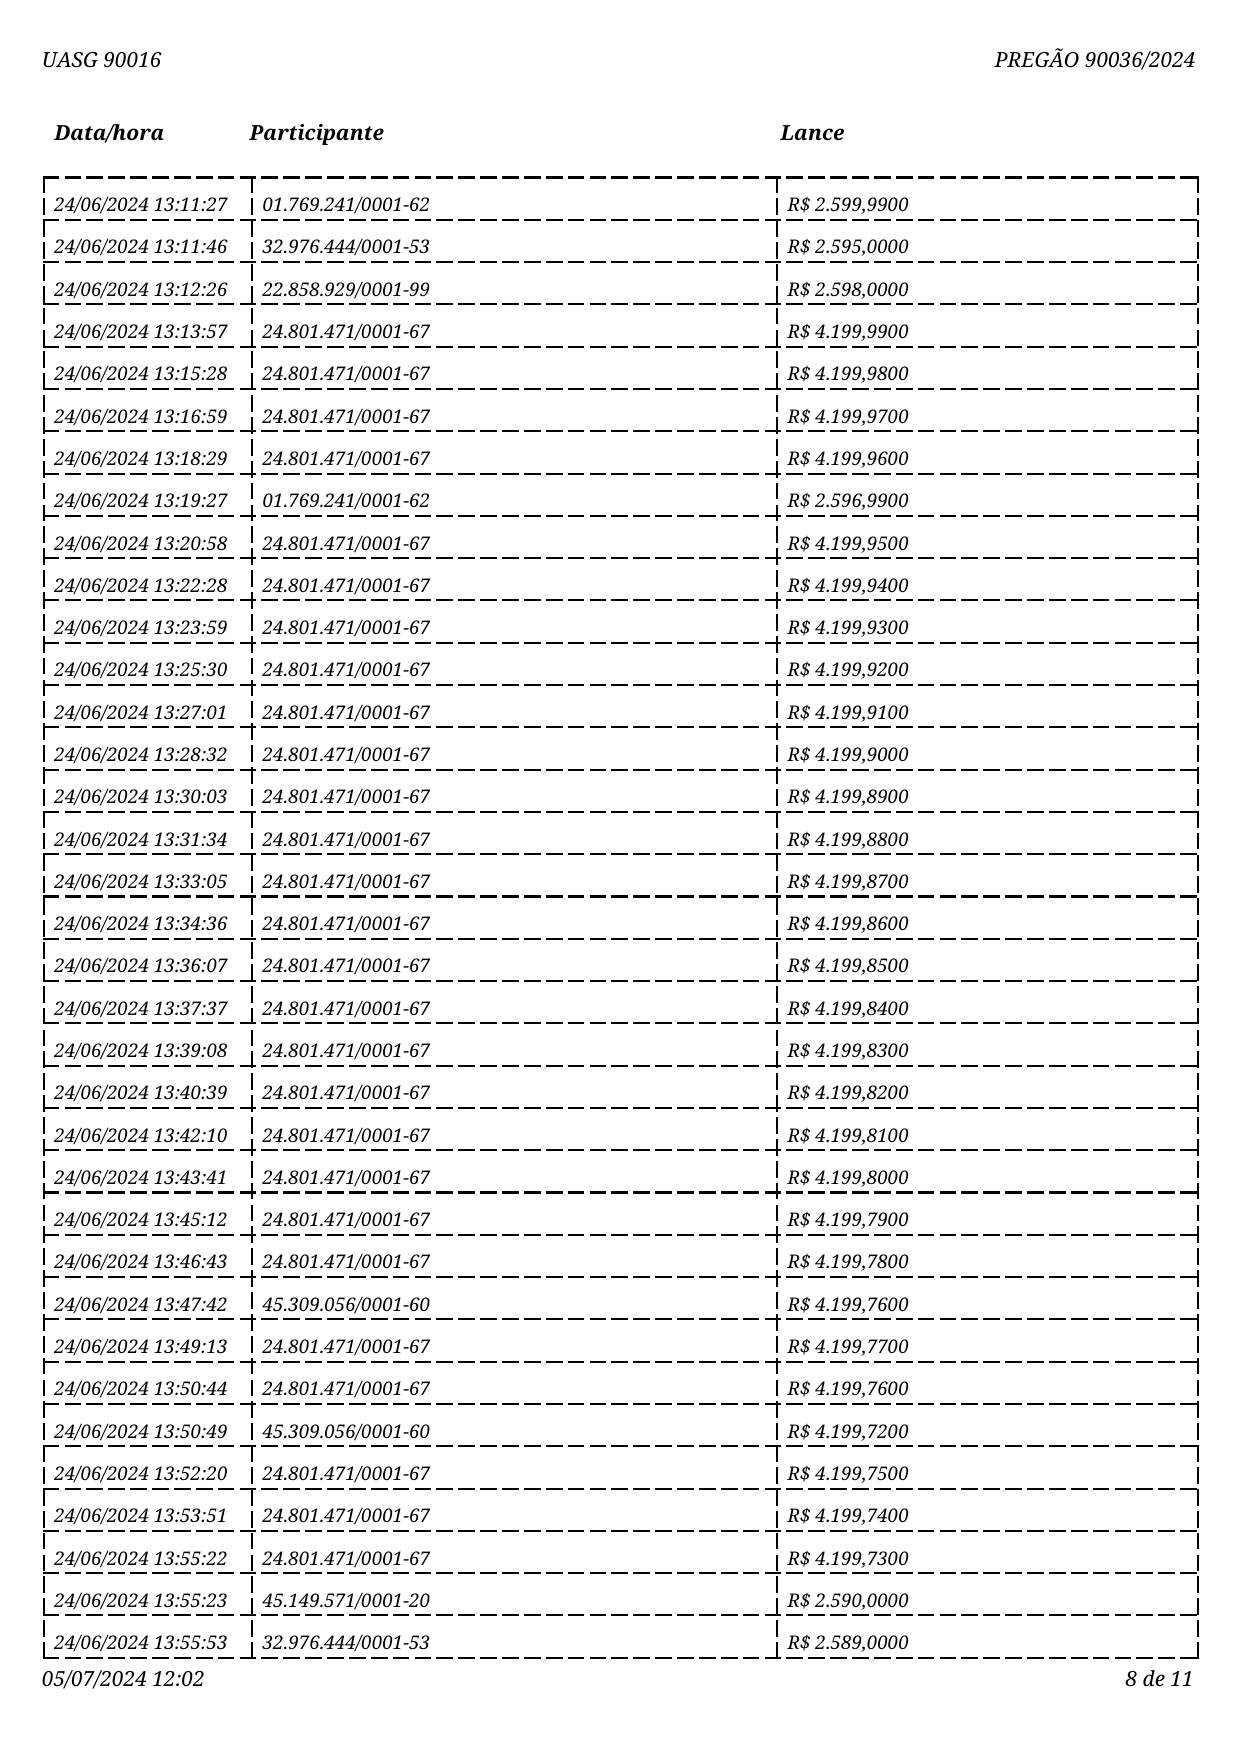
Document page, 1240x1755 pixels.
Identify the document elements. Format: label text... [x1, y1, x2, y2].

table_cell 24/06/2024 13:37:37 [44, 980, 252, 1022]
table_cell R$ 4.199,7600 [777, 1361, 1198, 1403]
table_cell 24.801.471/0001-67 [252, 895, 777, 938]
table_cell R$ 2.590,0000 [777, 1572, 1198, 1614]
table_cell 24.801.471/0001-67 [252, 1107, 777, 1149]
table_cell R$ 2.589,0000 [777, 1614, 1198, 1657]
table_cell 24/06/2024 13:52:20 [44, 1445, 252, 1487]
table_cell 24/06/2024 13:43:41 [44, 1149, 252, 1191]
table_cell 24.801.471/0001-67 [252, 980, 777, 1022]
table_cell 24/06/2024 13:50:49 [44, 1403, 252, 1445]
table_cell 24/06/2024 13:16:59 [44, 388, 252, 430]
table_cell 24/06/2024 13:53:51 [44, 1488, 252, 1530]
table_cell 24/06/2024 13:33:05 [44, 853, 252, 895]
table_cell 24.801.471/0001-67 [252, 303, 777, 346]
table_cell 24/06/2024 13:27:01 [44, 684, 252, 726]
table_header R$ 2.599,9900 [777, 176, 1198, 219]
table_cell R$ 4.199,8300 [777, 1022, 1198, 1064]
table_cell 24.801.471/0001-67 [252, 684, 777, 726]
table_cell 24/06/2024 13:34:36 [44, 895, 252, 938]
table_cell 24.801.471/0001-67 [252, 1191, 777, 1234]
table_cell 24.801.471/0001-67 [252, 388, 777, 430]
table_cell R$ 2.595,0000 [777, 219, 1198, 261]
table_cell R$ 2.598,0000 [777, 261, 1198, 303]
table_cell 24/06/2024 13:31:34 [44, 811, 252, 853]
table_cell R$ 4.199,9600 [777, 430, 1198, 472]
table_cell 45.309.056/0001-60 [252, 1276, 777, 1318]
table_cell 45.309.056/0001-60 [252, 1403, 777, 1445]
table_cell R$ 4.199,9800 [777, 346, 1198, 388]
table_cell 24.801.471/0001-67 [252, 1065, 777, 1107]
table_cell R$ 4.199,7900 [777, 1191, 1198, 1234]
table_cell 24.801.471/0001-67 [252, 346, 777, 388]
table_header 01.769.241/0001-62 [252, 176, 777, 219]
table_cell 32.976.444/0001-53 [252, 219, 777, 261]
table_cell R$ 4.199,8400 [777, 980, 1198, 1022]
table_cell 24/06/2024 13:13:57 [44, 303, 252, 346]
table_cell R$ 4.199,8800 [777, 811, 1198, 853]
table_cell 24.801.471/0001-67 [252, 430, 777, 472]
table_cell 24.801.471/0001-67 [252, 853, 777, 895]
table_cell 24.801.471/0001-67 [252, 1445, 777, 1487]
table_cell 24/06/2024 13:23:59 [44, 599, 252, 642]
table_cell R$ 4.199,9900 [777, 303, 1198, 346]
table_cell 24/06/2024 13:47:42 [44, 1276, 252, 1318]
table_cell R$ 4.199,9400 [777, 557, 1198, 599]
table_cell R$ 4.199,7300 [777, 1530, 1198, 1572]
table_cell 24.801.471/0001-67 [252, 769, 777, 811]
table_cell R$ 4.199,8600 [777, 895, 1198, 938]
table_cell 32.976.444/0001-53 [252, 1614, 777, 1657]
table_header 24/06/2024 13:11:27 [44, 176, 252, 219]
table_cell R$ 4.199,8700 [777, 853, 1198, 895]
table_cell 01.769.241/0001-62 [252, 473, 777, 515]
table_cell 24/06/2024 13:30:03 [44, 769, 252, 811]
table_cell 24/06/2024 13:39:08 [44, 1022, 252, 1064]
table_cell 24/06/2024 13:40:39 [44, 1065, 252, 1107]
table_cell 24.801.471/0001-67 [252, 726, 777, 768]
table_cell 24/06/2024 13:46:43 [44, 1234, 252, 1276]
table_cell R$ 4.199,7500 [777, 1445, 1198, 1487]
table_cell 24/06/2024 13:20:58 [44, 515, 252, 557]
table_cell R$ 4.199,8500 [777, 938, 1198, 980]
table_cell 24.801.471/0001-67 [252, 557, 777, 599]
table_cell 24.801.471/0001-67 [252, 1149, 777, 1191]
table_cell R$ 4.199,9300 [777, 599, 1198, 642]
table_cell 45.149.571/0001-20 [252, 1572, 777, 1614]
table_cell 24.801.471/0001-67 [252, 1530, 777, 1572]
table_cell R$ 4.199,8000 [777, 1149, 1198, 1191]
table_cell 24/06/2024 13:55:23 [44, 1572, 252, 1614]
table_cell 24/06/2024 13:28:32 [44, 726, 252, 768]
table_cell R$ 4.199,8100 [777, 1107, 1198, 1149]
table_cell 24/06/2024 13:22:28 [44, 557, 252, 599]
table_cell 24.801.471/0001-67 [252, 811, 777, 853]
table_cell 24.801.471/0001-67 [252, 1318, 777, 1361]
table_cell 24/06/2024 13:19:27 [44, 473, 252, 515]
table_cell R$ 4.199,9700 [777, 388, 1198, 430]
table_cell 24/06/2024 13:36:07 [44, 938, 252, 980]
table_cell 24/06/2024 13:18:29 [44, 430, 252, 472]
table_cell 24.801.471/0001-67 [252, 1234, 777, 1276]
table_cell R$ 2.596,9900 [777, 473, 1198, 515]
table_cell 24.801.471/0001-67 [252, 938, 777, 980]
table_cell R$ 4.199,7400 [777, 1488, 1198, 1530]
table_cell 24/06/2024 13:50:44 [44, 1361, 252, 1403]
table_cell R$ 4.199,9000 [777, 726, 1198, 768]
table_cell R$ 4.199,9100 [777, 684, 1198, 726]
table_cell R$ 4.199,8200 [777, 1065, 1198, 1107]
table_cell R$ 4.199,8900 [777, 769, 1198, 811]
table_cell R$ 4.199,9200 [777, 642, 1198, 684]
table_cell 22.858.929/0001-99 [252, 261, 777, 303]
table_cell R$ 4.199,7200 [777, 1403, 1198, 1445]
table_cell 24/06/2024 13:12:26 [44, 261, 252, 303]
table_cell R$ 4.199,9500 [777, 515, 1198, 557]
table_cell 24.801.471/0001-67 [252, 1022, 777, 1064]
table_cell 24/06/2024 13:42:10 [44, 1107, 252, 1149]
table_cell R$ 4.199,7700 [777, 1318, 1198, 1361]
table_cell 24/06/2024 13:49:13 [44, 1318, 252, 1361]
table_cell 24/06/2024 13:45:12 [44, 1191, 252, 1234]
table_cell 24/06/2024 13:55:53 [44, 1614, 252, 1657]
table_cell 24/06/2024 13:11:46 [44, 219, 252, 261]
table_cell 24.801.471/0001-67 [252, 1361, 777, 1403]
table_cell 24.801.471/0001-67 [252, 642, 777, 684]
table_cell 24/06/2024 13:25:30 [44, 642, 252, 684]
table_cell R$ 4.199,7800 [777, 1234, 1198, 1276]
table_cell R$ 4.199,7600 [777, 1276, 1198, 1318]
table_cell 24.801.471/0001-67 [252, 1488, 777, 1530]
table_cell 24.801.471/0001-67 [252, 599, 777, 642]
table_cell 24/06/2024 13:55:22 [44, 1530, 252, 1572]
table_cell 24.801.471/0001-67 [252, 515, 777, 557]
table_cell 24/06/2024 13:15:28 [44, 346, 252, 388]
